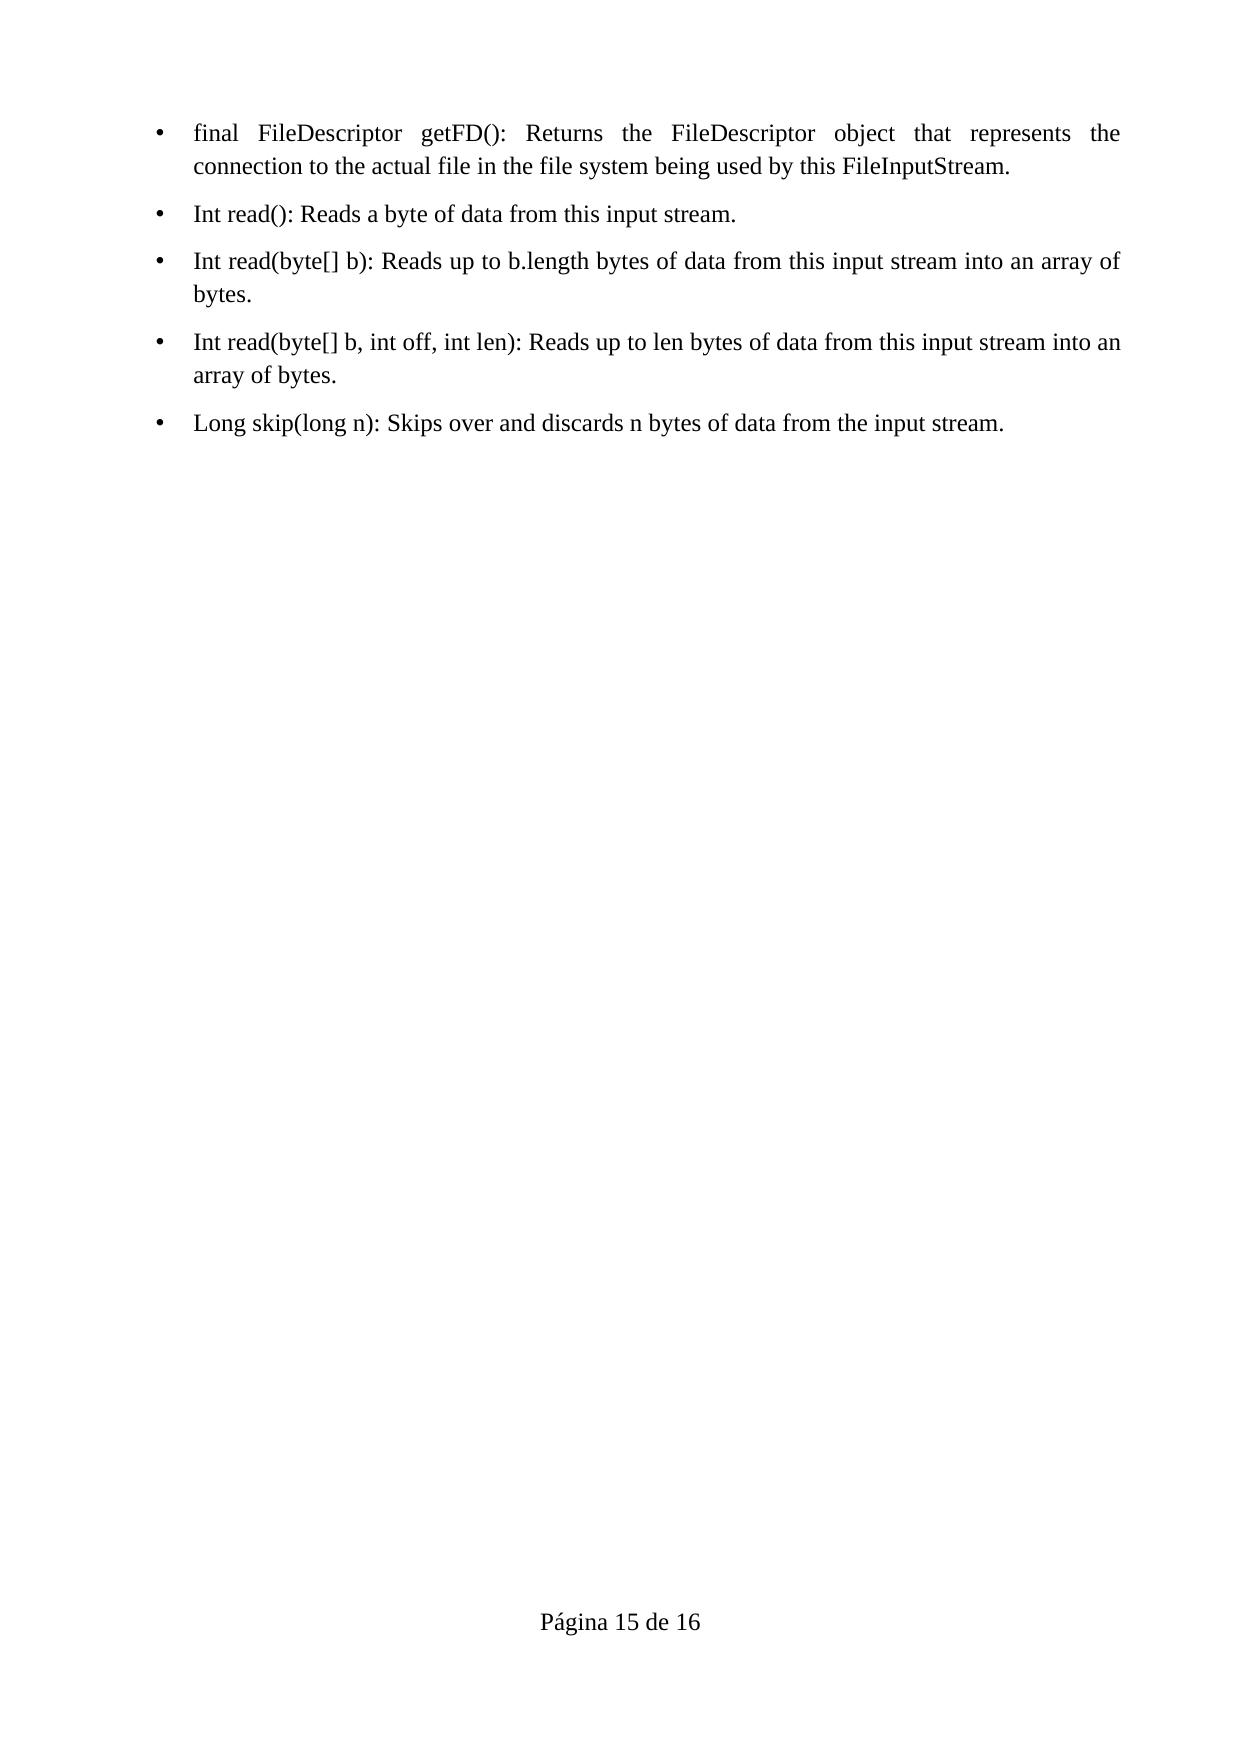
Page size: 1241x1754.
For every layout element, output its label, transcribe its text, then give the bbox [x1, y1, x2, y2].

list Long skip(long n): Skips over and discards n bytes of data from the input stream. [156, 408, 1122, 436]
list Int read(): Reads a byte of data from this input stream. [156, 199, 1122, 227]
list Int read(byte[] b, int off, int len): Reads up to len bytes of data from this input stream into an array of bytes. [156, 327, 1122, 389]
list Int read(byte[] b): Reads up to b.length bytes of data from this input stream into an array of bytes. [156, 246, 1122, 308]
list final FileDescriptor getFD(): Returns the FileDescriptor object that represents the connection to the actual file in the file system being used by this FileInputStream. [156, 118, 1122, 180]
